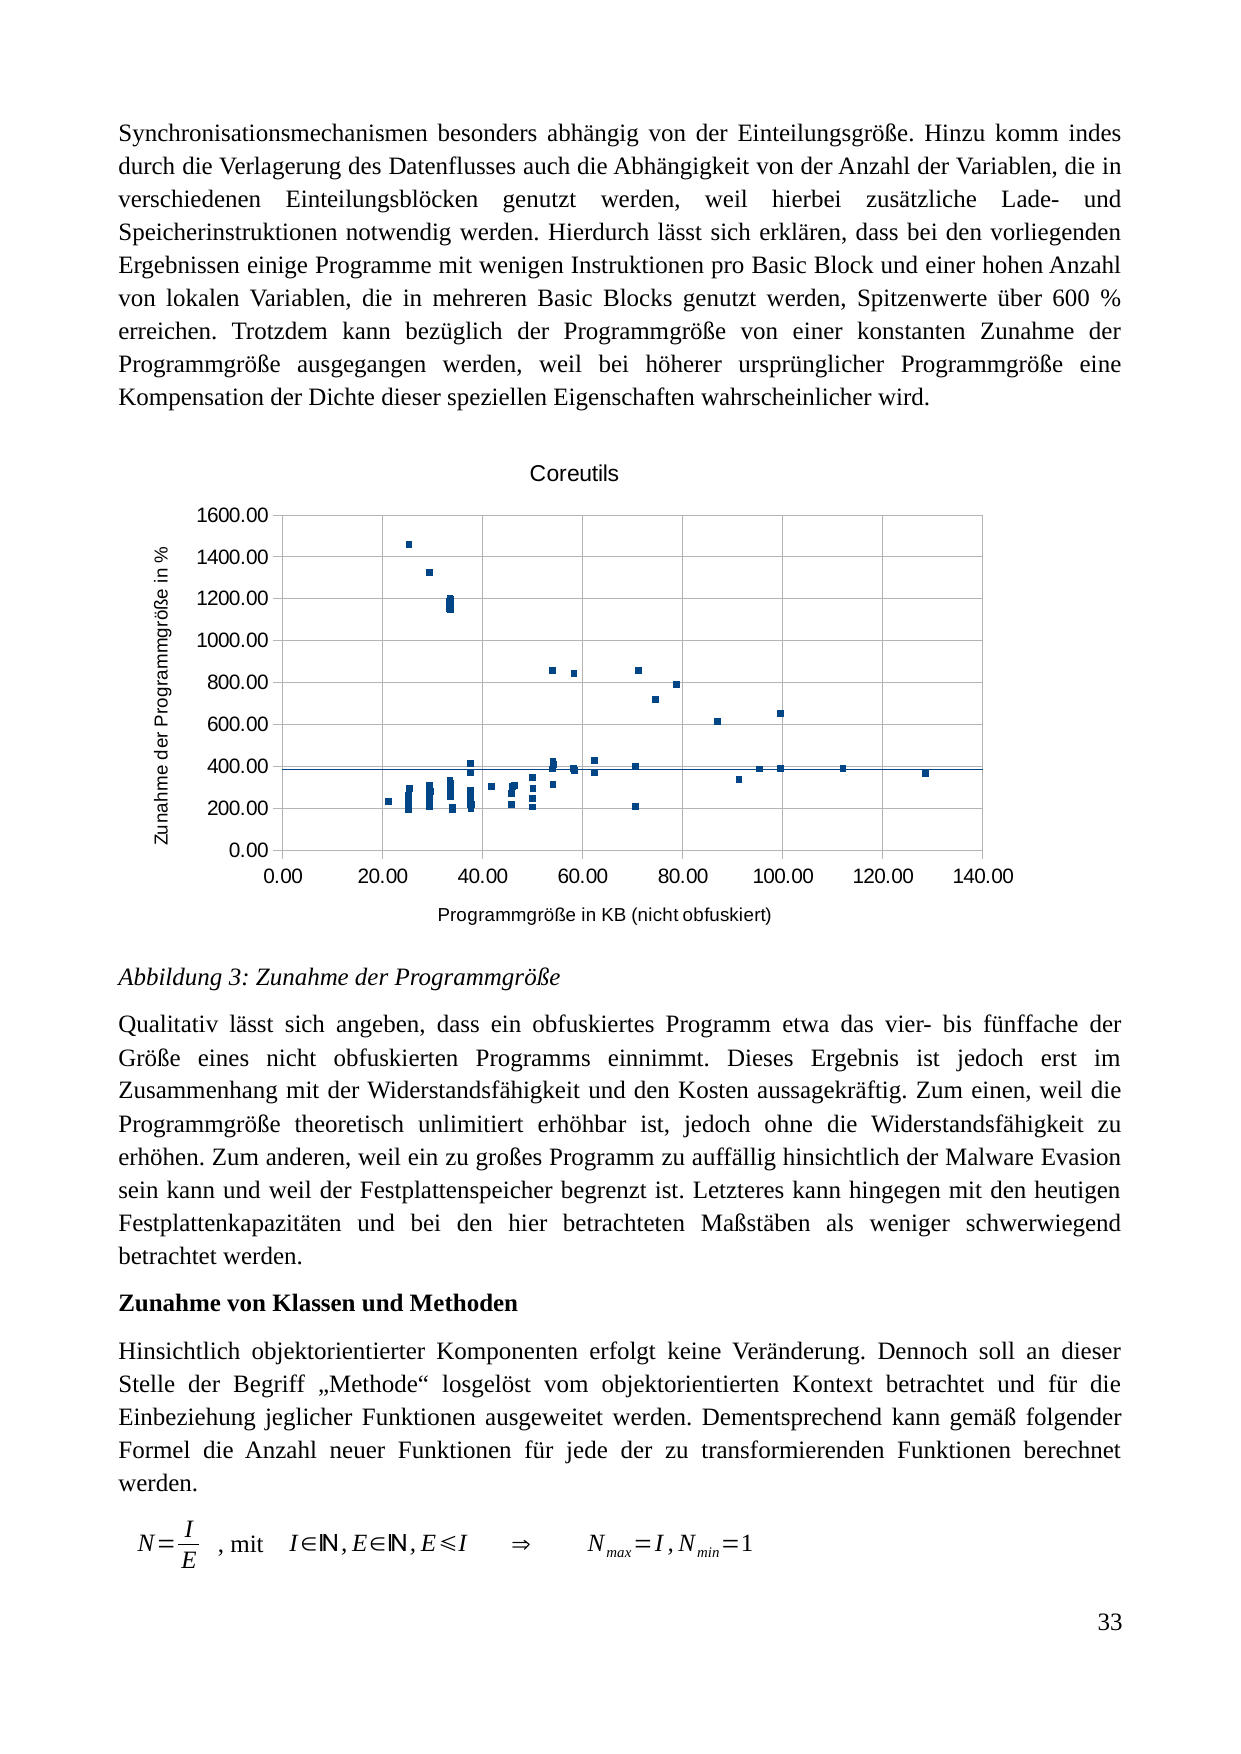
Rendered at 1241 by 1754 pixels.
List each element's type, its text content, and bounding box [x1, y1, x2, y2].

text Synchronisationsmechanismen besonders abhängig von der Einteilungsgröße. Hinzu komm indes durch die Verlagerung des Datenflusses auch die Abhängigkeit von der Anzahl der Variablen, die in verschiedenen Einteilungsblöcken genutzt werden, weil hierbei zusätzliche Lade- und Speicherinstruktionen notwendig werden. Hierdurch lässt sich erklären, dass bei den vorliegenden Ergebnissen einige Programme mit wenigen Instruktionen pro Basic Block und einer hohen Anzahl von lokalen Variablen, die in mehreren Basic Blocks genutzt werden, Spitzenwerte über 600 % erreichen. Trotzdem kann bezüglich der Programmgröße von einer konstanten Zunahme der Programmgröße ausgegangen werden, weil bei höherer ursprünglicher Programmgröße eine Kompensation der Dichte dieser speziellen Eigenschaften wahrscheinlicher wird. [118, 118, 1122, 411]
text Zunahme von Klassen und Methoden [118, 1288, 1122, 1317]
text , mit [118, 1516, 1122, 1574]
text Hinsichtlich objektorientierter Komponenten erfolgt keine Veränderung. Dennoch soll an dieser Stelle der Begriff „Methode“ losgelöst vom objektorientierten Kontext betrachtet und für die Einbeziehung jeglicher Funktionen ausgeweitet werden. Dementsprechend kann gemäß folgender Formel die Anzahl neuer Funktionen für jede der zu transformierenden Funktionen berechnet werden. [118, 1336, 1122, 1497]
text Abbildung 3: Zunahme der Programmgröße [118, 957, 1032, 991]
text Qualitativ lässt sich angeben, dass ein obfuskiertes Programm etwa das vier- bis fünffache der Größe eines nicht obfuskierten Programms einnimmt. Dieses Ergebnis ist jedoch erst im Zusammenhang mit der Widerstandsfähigkeit und den Kosten aussagekräftig. Zum einen, weil die Programmgröße theoretisch unlimitiert erhöhbar ist, jedoch ohne die Widerstandsfähigkeit zu erhöhen. Zum anderen, weil ein zu großes Programm zu auffällig hinsichtlich der Malware Evasion sein kann und weil der Festplattenspeicher begrenzt ist. Letzteres kann hingegen mit den heutigen Festplattenkapazitäten und bei den hier betrachteten Maßstäben als weniger schwerwiegend betrachtet werden. [118, 1009, 1122, 1269]
